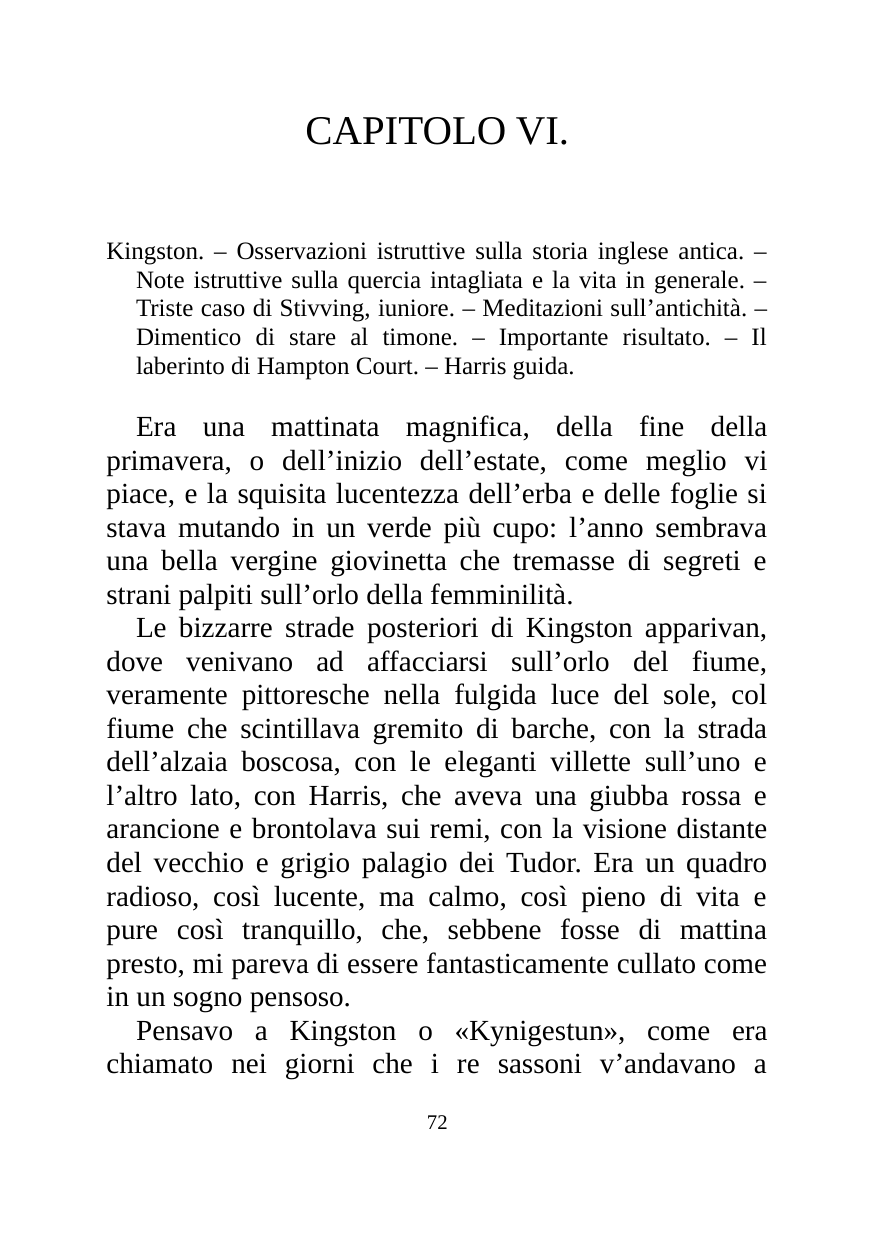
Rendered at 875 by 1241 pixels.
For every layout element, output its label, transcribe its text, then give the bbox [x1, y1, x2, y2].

text Kingston. – Osservazioni istruttive sulla storia inglese antica. – Note istruttive sulla quercia intagliata e la vita in generale. – Triste caso di Stivving, iuniore. – Meditazioni sull’antichità. – Dimentico di stare al timone. – Importante risultato. – Il laberinto di Hampton Court. – Harris guida. [106, 236, 768, 380]
subtitle CAPITOLO VI. [106, 106, 768, 153]
text Le bizzarre strade posteriori di Kingston apparivan, dove venivano ad affacciarsi sull’orlo del fiume, veramente pittoresche nella fulgida luce del sole, col fiume che scintillava gremito di barche, con la strada dell’alzaia boscosa, con le eleganti villette sull’uno e l’altro lato, con Harris, che aveva una giubba rossa e arancione e brontolava sui remi, con la visione distante del vecchio e grigio palagio dei Tudor. Era un quadro radioso, così lucente, ma calmo, così pieno di vita e pure così tranquillo, che, sebbene fosse di mattina presto, mi pareva di essere fantasticamente cullato come in un sogno pensoso. [106, 610, 768, 1013]
text Pensavo a Kingston o «Kynigestun», come era chiamato nei giorni che i re sassoni v’andavano a [106, 1013, 768, 1080]
text Era una mattinata magnifica, della fine della primavera, o dell’inizio dell’estate, come meglio vi piace, e la squisita lucentezza dell’erba e delle foglie si stava mutando in un verde più cupo: l’anno sembrava una bella vergine giovinetta che tremasse di segreti e strani palpiti sull’orlo della femminilità. [106, 409, 768, 610]
